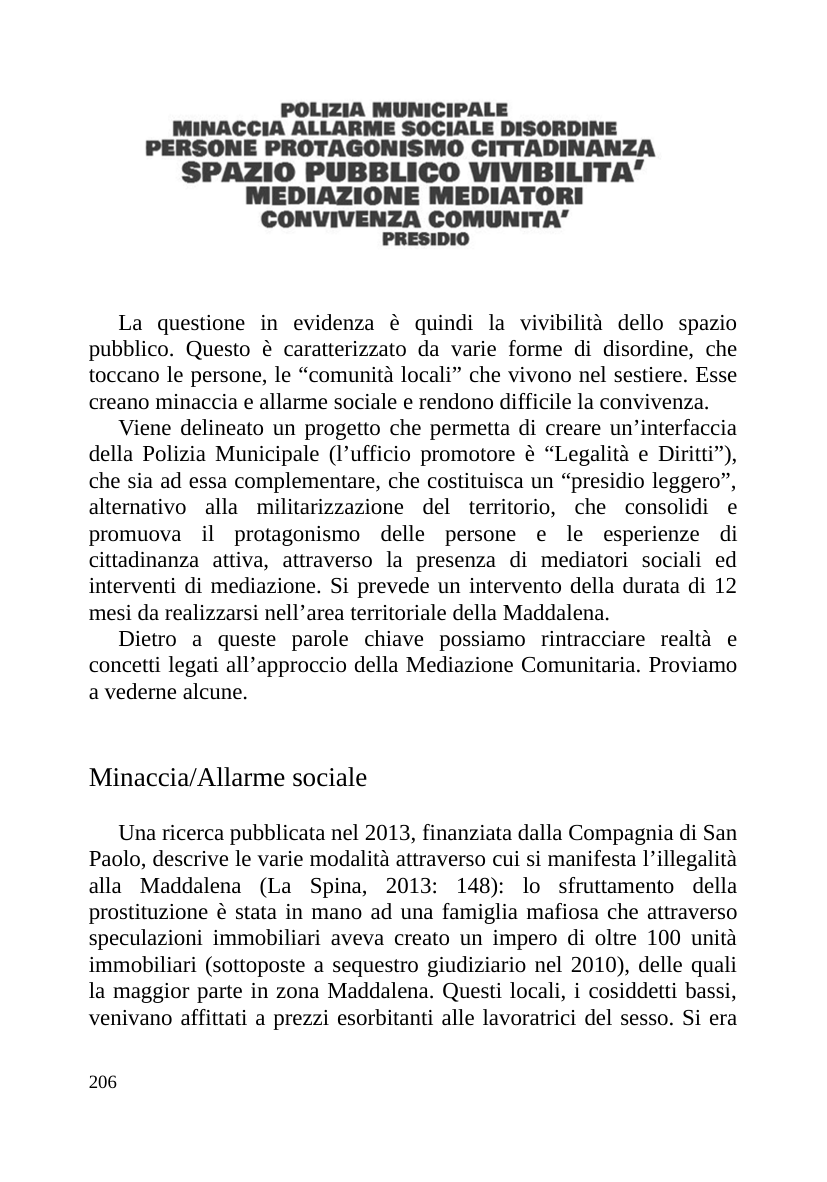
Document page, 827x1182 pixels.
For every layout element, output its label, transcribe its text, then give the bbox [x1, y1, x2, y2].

subtitle Minaccia/Allarme sociale [88, 762, 738, 793]
text Viene delineato un progetto che permetta di creare un’interfaccia della Polizia Municipale (l’ufficio promotore è “Legalità e Diritti”), che sia ad essa complementare, che costituisca un “presidio leggero”, alternativo alla militarizzazione del territorio, che consolidi e promuova il protagonismo delle persone e le esperienze di cittadinanza attiva, attraverso la presenza di mediatori sociali ed interventi di mediazione. Si prevede un intervento della durata di 12 mesi da realizzarsi nell’area territoriale della Maddalena. [88, 414, 738, 625]
picture [88, 88, 738, 256]
text La questione in evidenza è quindi la vivibilità dello spazio pubblico. Questo è caratterizzato da varie forme di disordine, che toccano le persone, le “comunità locali” che vivono nel sestiere. Esse creano minaccia e allarme sociale e rendono difficile la convivenza. [88, 309, 738, 414]
text Dietro a queste parole chiave possiamo rintracciare realtà e concetti legati all’approccio della Mediazione Comunitaria. Proviamo a vederne alcune. [88, 625, 738, 704]
text Una ricerca pubblicata nel 2013, finanziata dalla Compagnia di San Paolo, descrive le varie modalità attraverso cui si manifesta l’illegalità alla Maddalena (La Spina, 2013: 148): lo sfruttamento della prostituzione è stata in mano ad una famiglia mafiosa che attraverso speculazioni immobiliari aveva creato un impero di oltre 100 unità immobiliari (sottoposte a sequestro giudiziario nel 2010), delle quali la maggior parte in zona Maddalena. Questi locali, i cosiddetti bassi, venivano affittati a prezzi esorbitanti alle lavoratrici del sesso. Si era [88, 819, 738, 1030]
